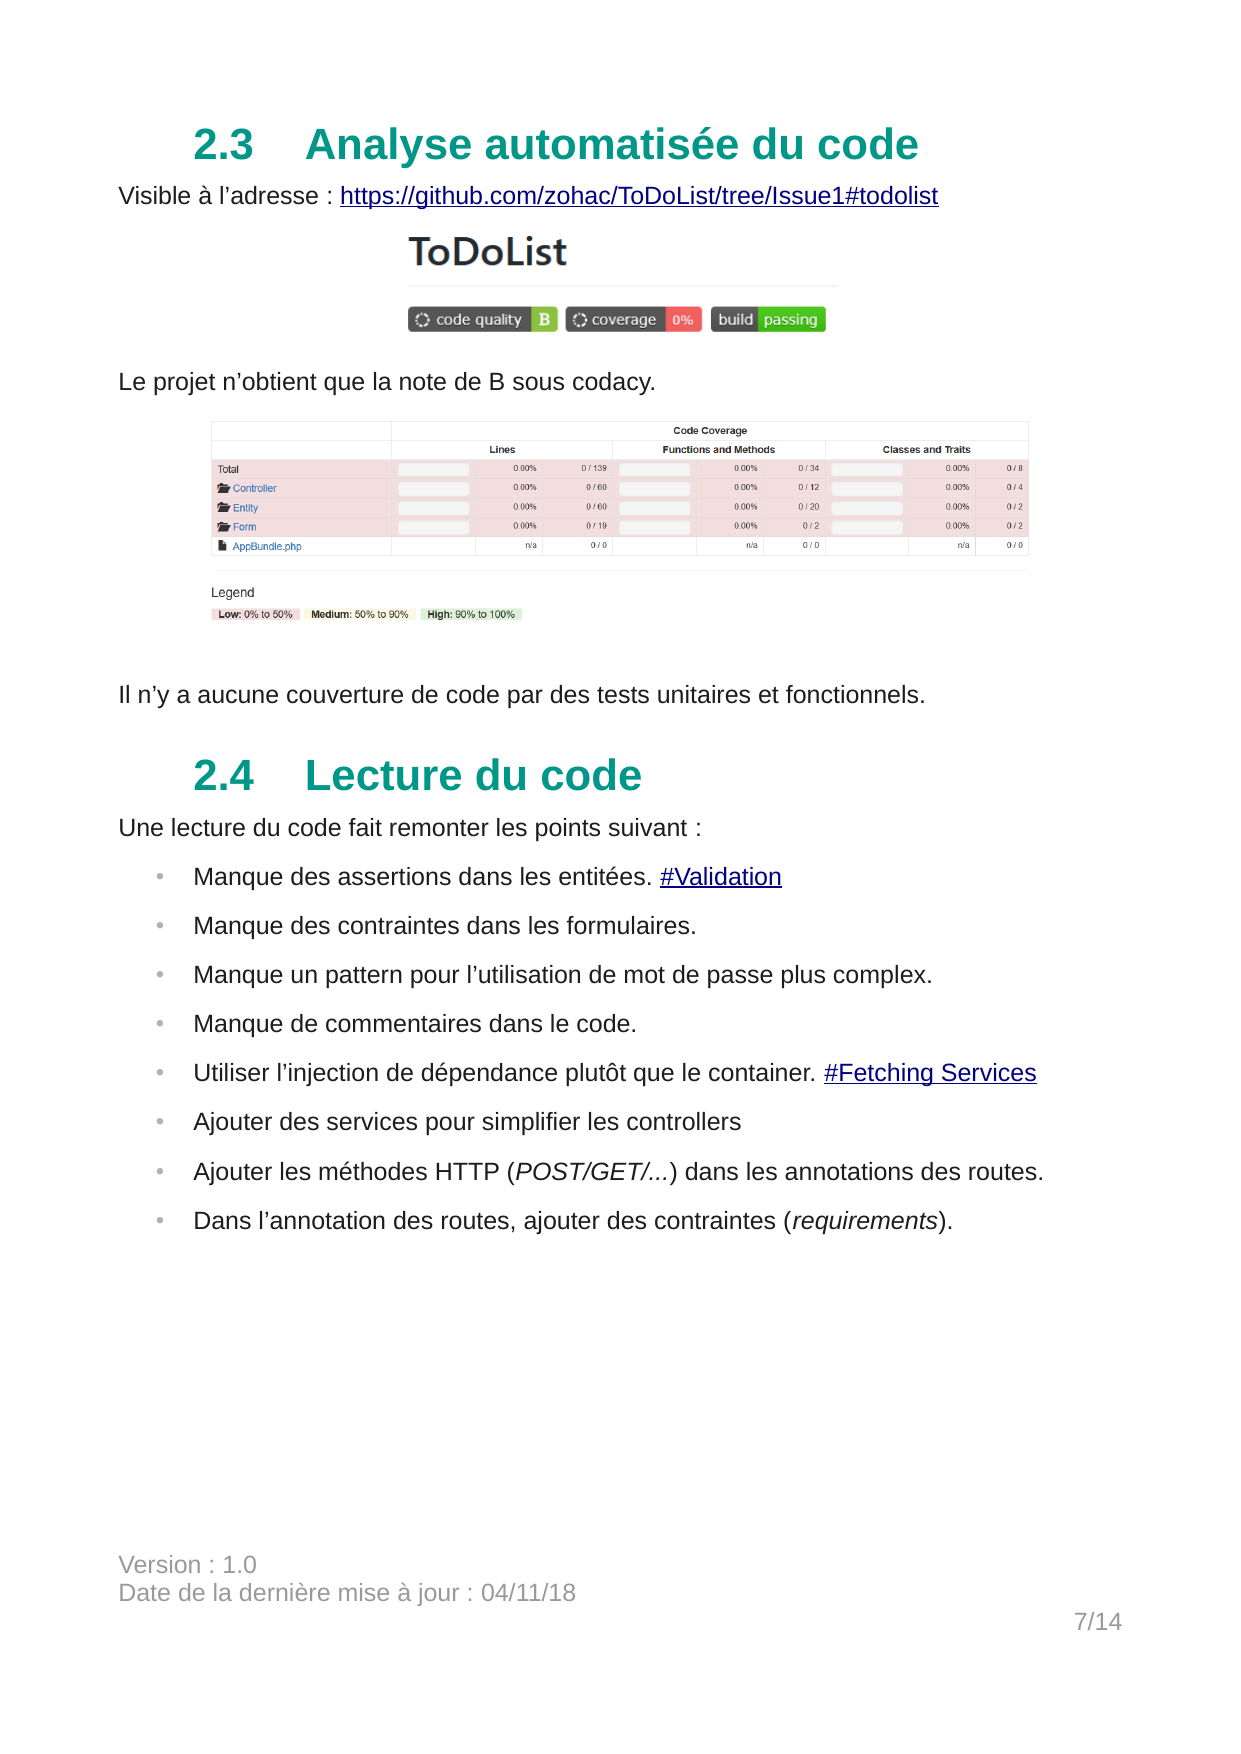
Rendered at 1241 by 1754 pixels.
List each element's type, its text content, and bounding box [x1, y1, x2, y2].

list Manque un pattern pour l’utilisation de mot de passe plus complex. [156, 960, 1122, 989]
list Manque des contraintes dans les formulaires. [156, 911, 1122, 939]
text Une lecture du code fait remonter les points suivant : [118, 812, 1122, 841]
text Il n’y a aucune couverture de code par des tests unitaires et fonctionnels. [118, 680, 1122, 708]
list Utiliser l’injection de dépendance plutôt que le container. #Fetching Services [156, 1058, 1122, 1087]
list Ajouter les méthodes HTTP (POST/GET/...) dans les annotations des routes. [156, 1157, 1122, 1185]
picture [206, 416, 1034, 625]
list Dans l’annotation des routes, ajouter des contraintes (requirements). [156, 1206, 1122, 1234]
text Le projet n’obtient que la note de B sous codacy. [118, 362, 1122, 396]
text Visible à l’adresse : https://github.com/zohac/ToDoList/tree/Issue1#todolist [118, 181, 1122, 210]
subtitle Analyse automatisée du code [193, 118, 1122, 168]
list Manque de commentaires dans le code. [156, 1009, 1122, 1038]
list Manque des assertions dans les entitées. #Validation [156, 862, 1122, 890]
subtitle Lecture du code [193, 750, 1122, 800]
list Ajouter des services pour simplifier les controllers [156, 1107, 1122, 1136]
picture [401, 230, 839, 362]
